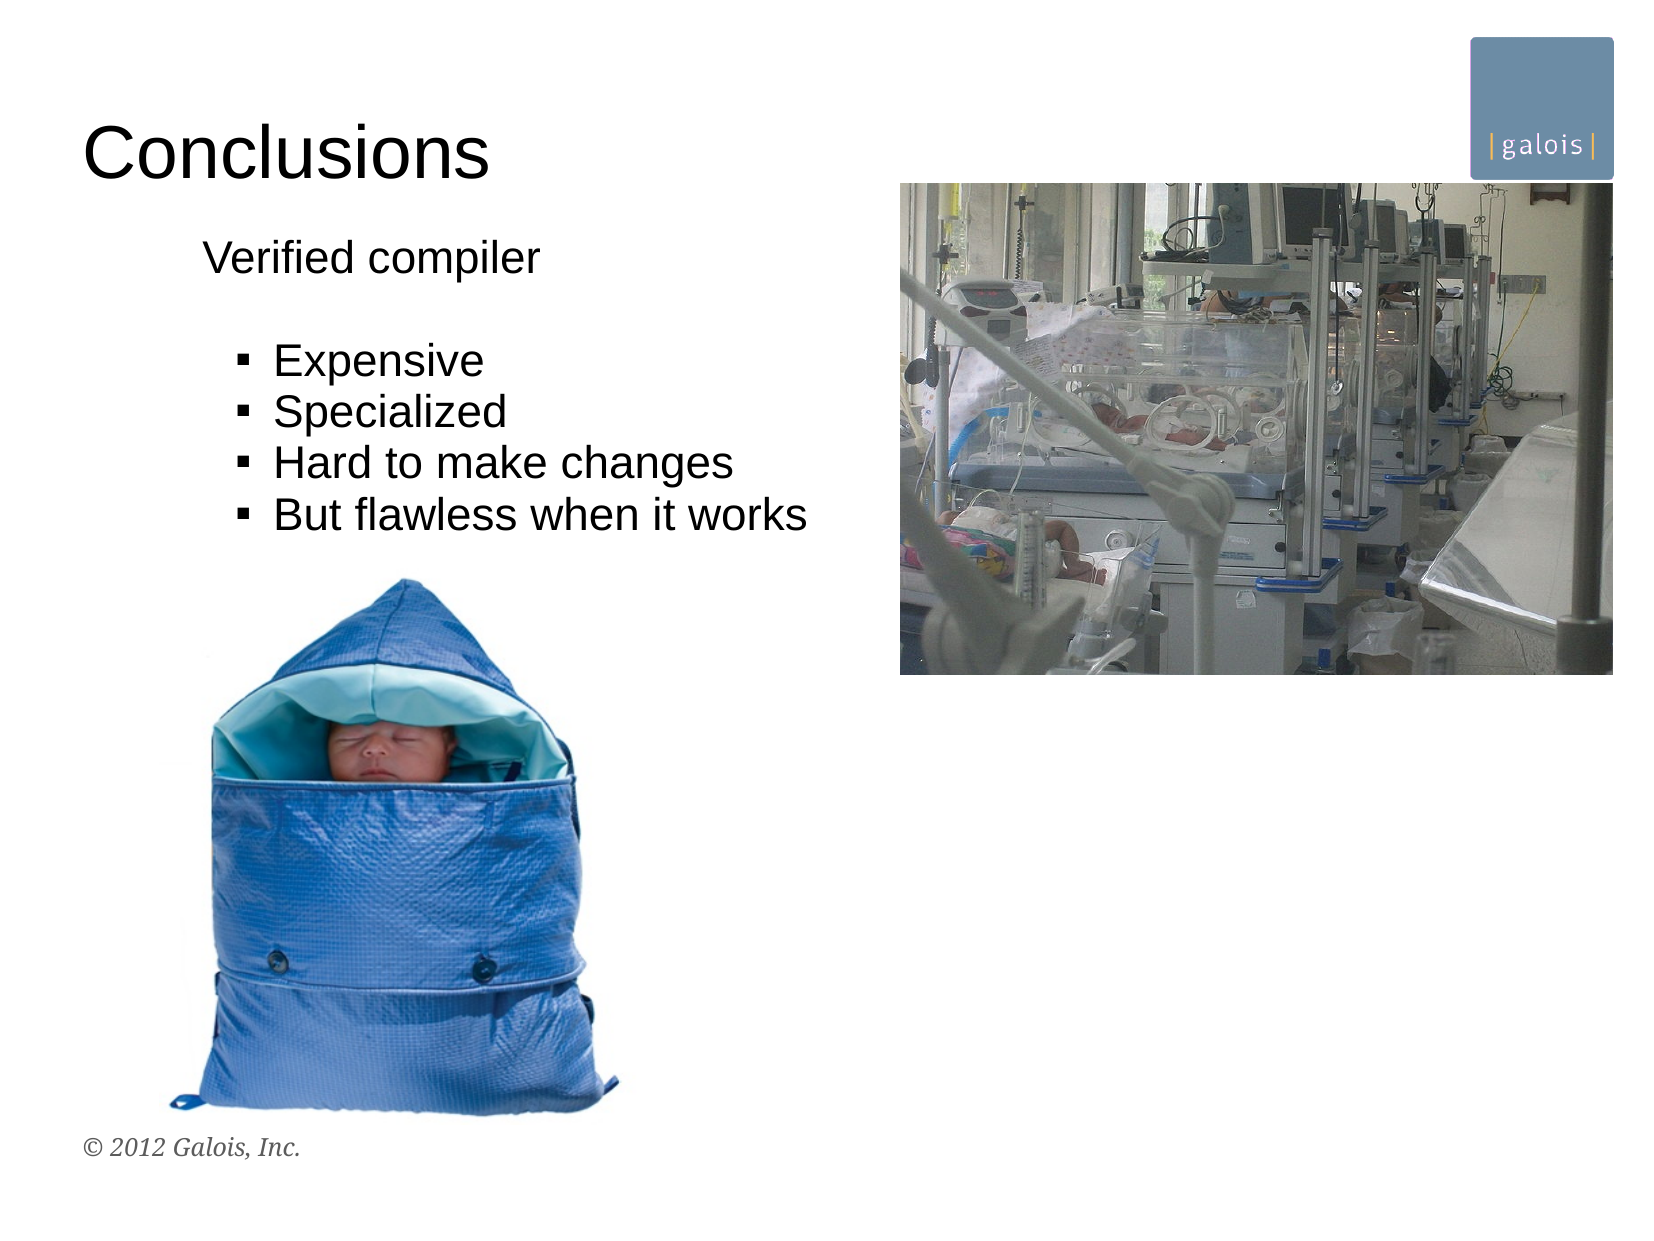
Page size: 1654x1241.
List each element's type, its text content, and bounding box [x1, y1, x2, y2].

picture [159, 559, 638, 1126]
picture [900, 29, 1621, 676]
text_box Verified compiler Expensive Specialized Hard to make changes But flawless when it works [187, 225, 863, 548]
title Conclusions [82, 49, 1571, 257]
